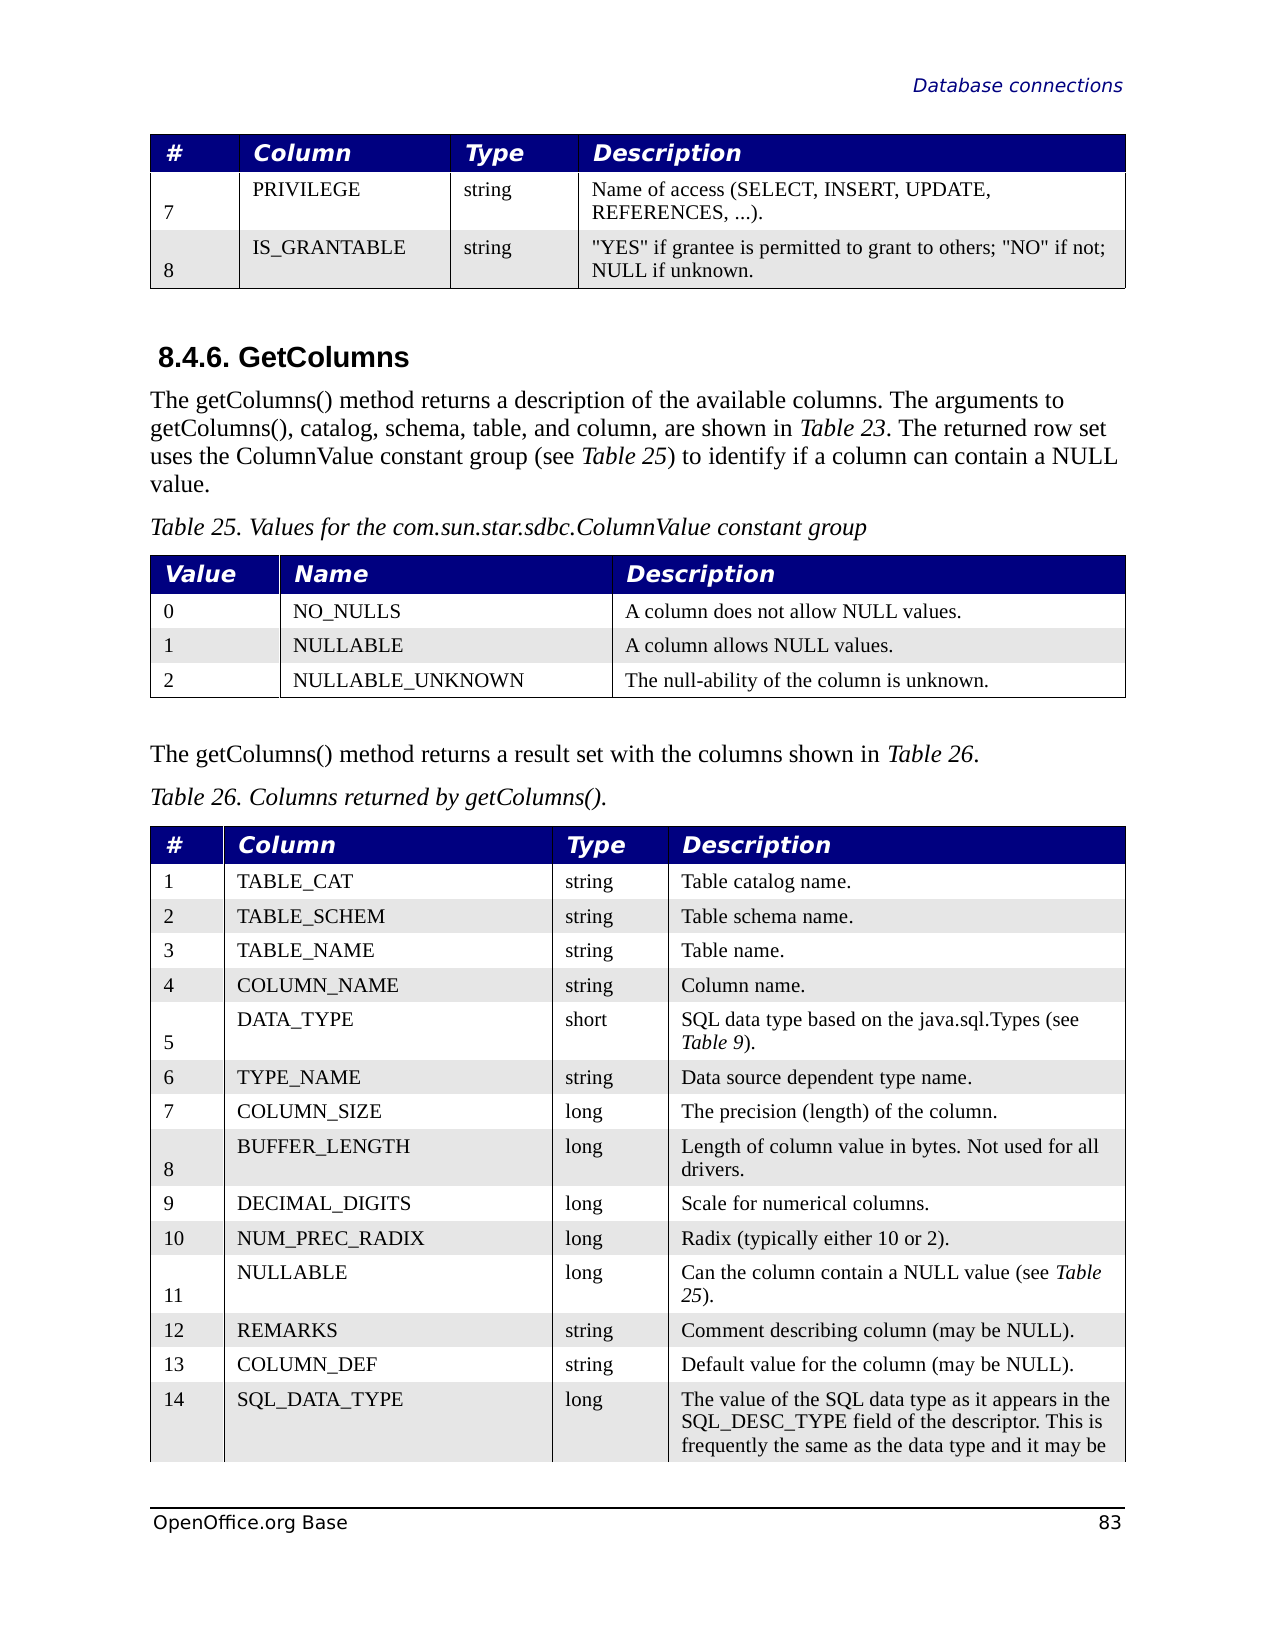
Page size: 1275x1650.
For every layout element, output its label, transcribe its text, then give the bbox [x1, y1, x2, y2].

table_cell string [553, 1347, 668, 1382]
table_cell 9 [151, 1186, 223, 1221]
table_cell DATA_TYPE [225, 1002, 552, 1060]
table_cell NO_NULLS [281, 594, 612, 628]
table_header # [151, 135, 239, 172]
table_cell long [553, 1382, 668, 1462]
table_header Value [151, 556, 279, 594]
table_cell 7 [151, 173, 239, 230]
table_cell COLUMN_SIZE [225, 1094, 552, 1129]
text Table 25. Values for the com.sun.star.sdbc.ColumnValue constant group [150, 512, 1125, 541]
table_cell 10 [151, 1221, 223, 1255]
text The getColumns() method returns a result set with the columns shown in Table 26. [150, 740, 1125, 768]
table_cell 4 [151, 968, 223, 1002]
table_cell Default value for the column (may be NULL). [669, 1347, 1125, 1382]
table_cell 2 [151, 663, 279, 697]
table_cell The value of the SQL data type as it appears in the SQL_DESC_TYPE field of the descriptor. This is frequently the same as the data type and it may be [669, 1382, 1125, 1462]
table_cell 3 [151, 933, 223, 968]
table_cell Column name. [669, 968, 1125, 1002]
table_cell 12 [151, 1313, 223, 1347]
table_cell 14 [151, 1382, 223, 1462]
table_cell TABLE_CAT [225, 864, 552, 899]
table_cell SQL data type based on the java.sql.Types (see Table 9). [669, 1002, 1125, 1060]
table_cell long [553, 1094, 668, 1129]
table_cell "YES" if grantee is permitted to grant to others; "NO" if not; NULL if unknown. [579, 230, 1125, 288]
table_header Description [579, 135, 1125, 172]
table_cell string [451, 230, 578, 288]
table_header Description [613, 556, 1125, 594]
table_cell NULLABLE [281, 628, 612, 663]
table_cell TYPE_NAME [225, 1060, 552, 1094]
table_cell string [553, 1313, 668, 1347]
table_cell 8 [151, 1129, 223, 1186]
table_cell NULLABLE_UNKNOWN [281, 663, 612, 697]
table_cell 2 [151, 899, 223, 933]
table_cell NULLABLE [225, 1255, 552, 1313]
table_cell TABLE_NAME [225, 933, 552, 968]
table_cell 5 [151, 1002, 223, 1060]
table_cell 1 [151, 864, 223, 899]
table_cell string [553, 1060, 668, 1094]
table_header Column [225, 827, 552, 864]
table_cell A column allows NULL values. [613, 628, 1125, 663]
table_cell 8 [151, 230, 239, 288]
table_cell BUFFER_LENGTH [225, 1129, 552, 1186]
table_cell IS_GRANTABLE [240, 230, 450, 288]
subtitle GetColumns [150, 341, 1125, 373]
table_cell long [553, 1221, 668, 1255]
table_cell long [553, 1255, 668, 1313]
table_header Column [240, 135, 450, 172]
table_cell string [553, 899, 668, 933]
table_cell NUM_PREC_RADIX [225, 1221, 552, 1255]
table_cell Can the column contain a NULL value (see Table 25). [669, 1255, 1125, 1313]
table_cell A column does not allow NULL values. [613, 594, 1125, 628]
table_cell Length of column value in bytes. Not used for all drivers. [669, 1129, 1125, 1186]
table_cell The null-ability of the column is unknown. [613, 663, 1125, 697]
table_header Type [451, 135, 578, 172]
table_cell 7 [151, 1094, 223, 1129]
table_header # [151, 827, 223, 864]
table_cell Comment describing column (may be NULL). [669, 1313, 1125, 1347]
table_cell Radix (typically either 10 or 2). [669, 1221, 1125, 1255]
table_cell Table name. [669, 933, 1125, 968]
text Table 26. Columns returned by getColumns(). [150, 783, 1125, 811]
table_cell SQL_DATA_TYPE [225, 1382, 552, 1462]
table_cell short [553, 1002, 668, 1060]
table_cell Scale for numerical columns. [669, 1186, 1125, 1221]
table_cell string [553, 933, 668, 968]
table_header Name [281, 556, 612, 594]
table_cell COLUMN_NAME [225, 968, 552, 1002]
table_header Type [553, 827, 668, 864]
table_cell The precision (length) of the column. [669, 1094, 1125, 1129]
table_cell DECIMAL_DIGITS [225, 1186, 552, 1221]
table_cell PRIVILEGE [240, 173, 450, 230]
table_cell Data source dependent type name. [669, 1060, 1125, 1094]
table_cell Name of access (SELECT, INSERT, UPDATE, REFERENCES, ...). [579, 173, 1125, 230]
table_cell string [553, 968, 668, 1002]
table_cell 1 [151, 628, 279, 663]
table_cell 13 [151, 1347, 223, 1382]
table_cell string [553, 864, 668, 899]
text The getColumns() method returns a description of the available columns. The arguments to getColumns(), catalog, schema, table, and column, are shown in Table 23. The returned row set uses the ColumnValue constant group (see Table 25) to identify if a column can contain a NULL value. [150, 386, 1125, 498]
table_cell TABLE_SCHEM [225, 899, 552, 933]
table_cell COLUMN_DEF [225, 1347, 552, 1382]
table_cell 11 [151, 1255, 223, 1313]
table_cell string [451, 173, 578, 230]
table_header Description [669, 827, 1125, 864]
table_cell 6 [151, 1060, 223, 1094]
table_cell REMARKS [225, 1313, 552, 1347]
table_cell long [553, 1186, 668, 1221]
table_cell Table catalog name. [669, 864, 1125, 899]
table_cell long [553, 1129, 668, 1186]
table_cell 0 [151, 594, 279, 628]
table_cell Table schema name. [669, 899, 1125, 933]
